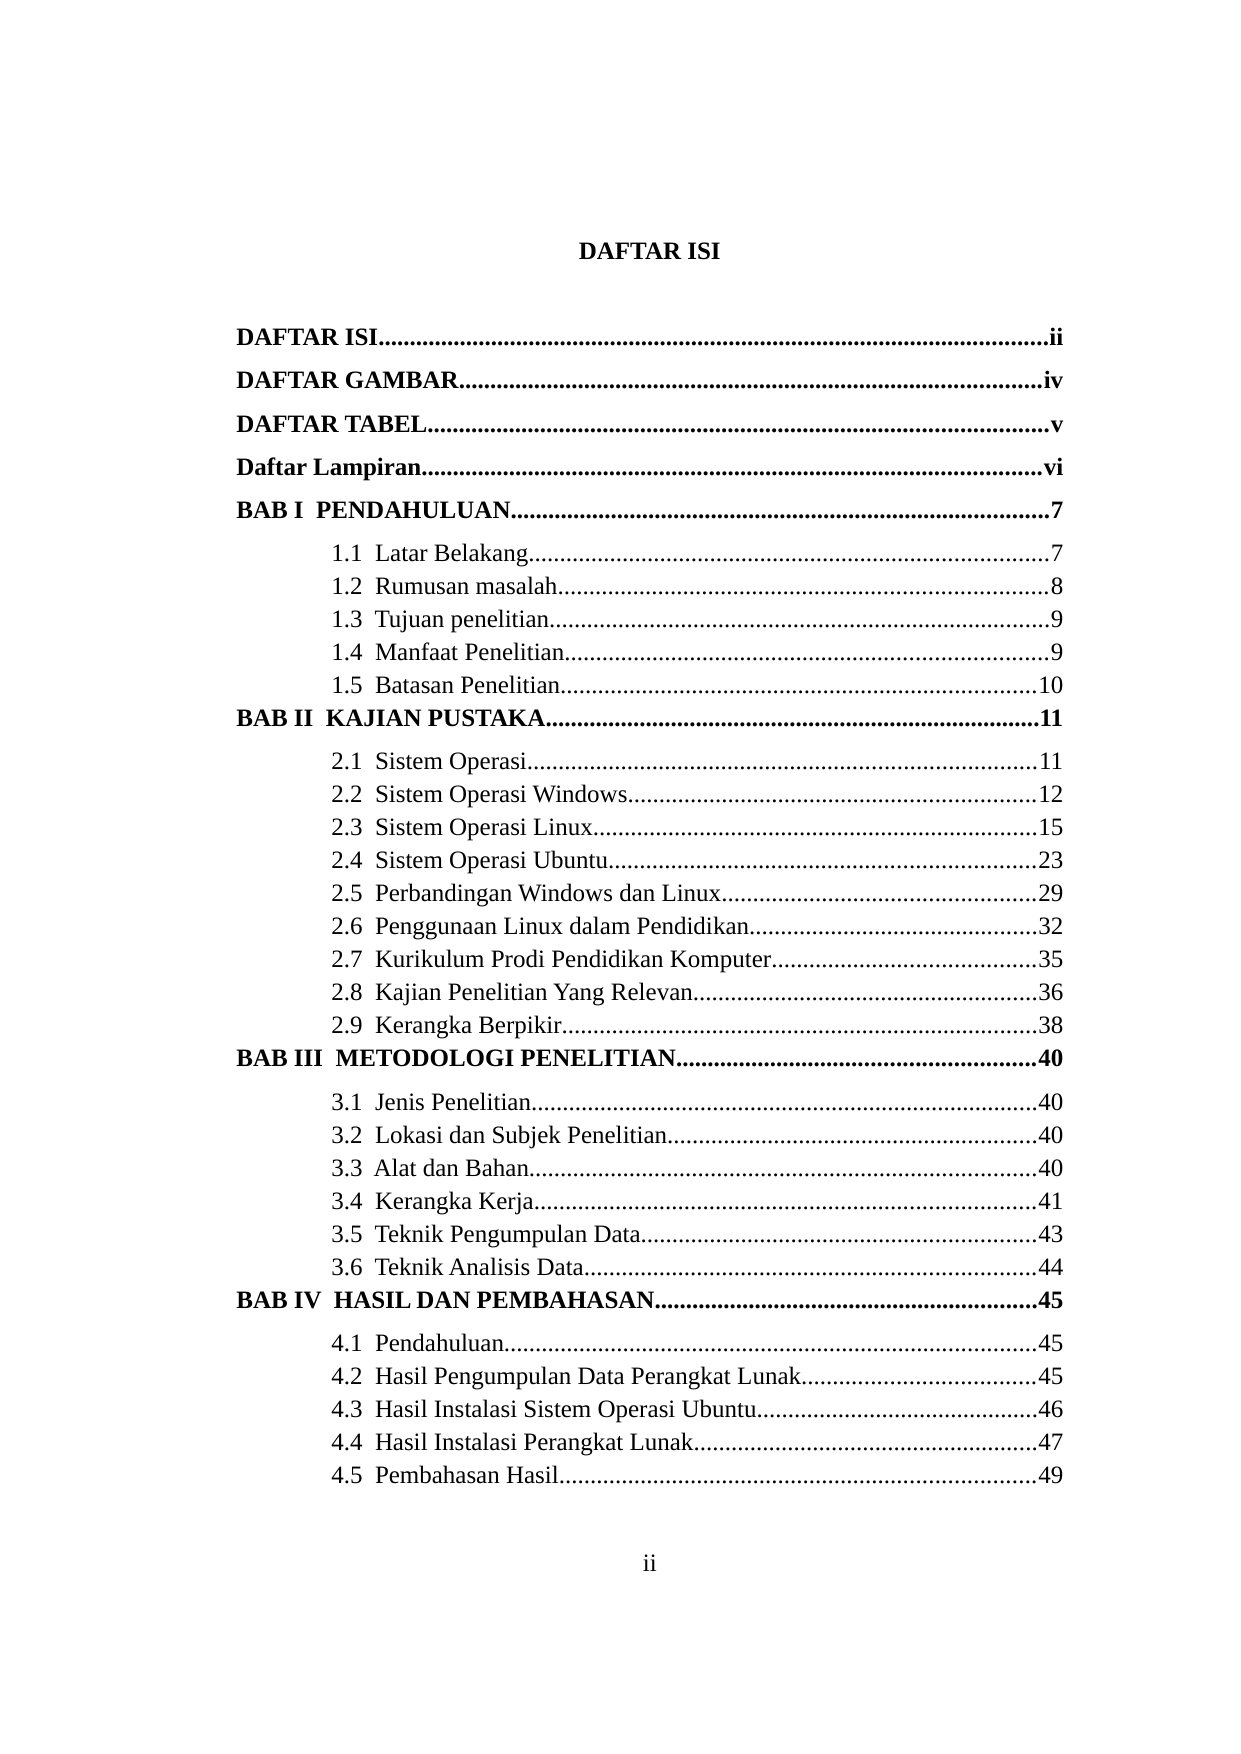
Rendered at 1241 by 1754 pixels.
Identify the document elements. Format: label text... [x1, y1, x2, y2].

text 3.4 Kerangka Kerja 41 [325, 1186, 1063, 1214]
text 2.5 Perbandingan Windows dan Linux 29 [325, 878, 1063, 907]
text DAFTAR TABEL v [236, 409, 1063, 437]
text 1.3 Tujuan penelitian 9 [325, 604, 1063, 633]
text 3.1 Jenis Penelitian 40 [325, 1087, 1063, 1115]
text BAB IV HASIL DAN PEMBAHASAN 45 [236, 1285, 1063, 1313]
text BAB III METODOLOGI PENELITIAN 40 [236, 1043, 1063, 1072]
text 2.7 Kurikulum Prodi Pendidikan Komputer 35 [325, 944, 1063, 973]
text 3.3 Alat dan Bahan 40 [325, 1153, 1063, 1181]
text 4.3 Hasil Instalasi Sistem Operasi Ubuntu 46 [325, 1394, 1063, 1423]
text 3.5 Teknik Pengumpulan Data 43 [325, 1219, 1063, 1247]
text DAFTAR GAMBAR iv [236, 366, 1063, 394]
text 1.2 Rumusan masalah 8 [325, 571, 1063, 600]
subtitle DAFTAR ISI [236, 236, 1063, 265]
text 2.4 Sistem Operasi Ubuntu 23 [325, 845, 1063, 874]
text BAB II KAJIAN PUSTAKA 11 [236, 703, 1063, 732]
text DAFTAR ISI ii [236, 322, 1063, 351]
text 2.9 Kerangka Berpikir 38 [325, 1011, 1063, 1039]
text 3.2 Lokasi dan Subjek Penelitian 40 [325, 1120, 1063, 1148]
text BAB I PENDAHULUAN 7 [236, 495, 1063, 524]
text 4.1 Pendahuluan 45 [325, 1328, 1063, 1357]
text 1.5 Batasan Penelitian 10 [325, 670, 1063, 699]
text 2.2 Sistem Operasi Windows 12 [325, 779, 1063, 808]
text Daftar Lampiran vi [236, 452, 1063, 481]
text 4.2 Hasil Pengumpulan Data Perangkat Lunak 45 [325, 1361, 1063, 1390]
text 2.3 Sistem Operasi Linux 15 [325, 812, 1063, 841]
text 1.1 Latar Belakang 7 [325, 538, 1063, 567]
text 2.6 Penggunaan Linux dalam Pendidikan 32 [325, 911, 1063, 940]
text 1.4 Manfaat Penelitian 9 [325, 637, 1063, 666]
text 2.1 Sistem Operasi 11 [325, 746, 1063, 775]
text 4.5 Pembahasan Hasil 49 [325, 1460, 1063, 1489]
text 2.8 Kajian Penelitian Yang Relevan 36 [325, 977, 1063, 1006]
text 3.6 Teknik Analisis Data 44 [325, 1252, 1063, 1281]
text 4.4 Hasil Instalasi Perangkat Lunak 47 [325, 1427, 1063, 1456]
